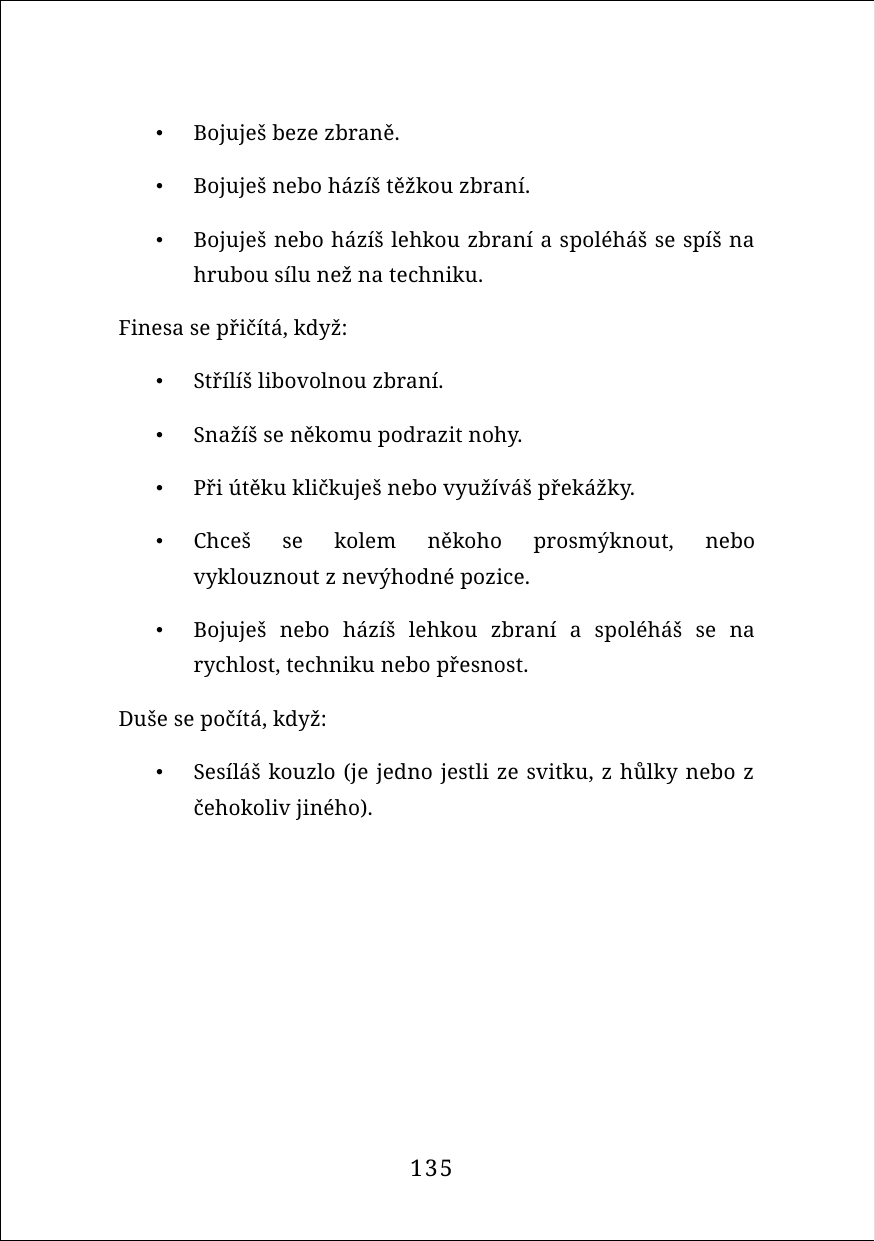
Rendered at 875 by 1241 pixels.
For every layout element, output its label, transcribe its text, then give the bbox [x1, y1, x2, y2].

text Duše se počítá, když: [118, 704, 756, 732]
list Bojuješ nebo házíš lehkou zbraní a spoléháš se spíš na hrubou sílu než na techniku. [156, 225, 756, 289]
list Při útěku kličkuješ nebo využíváš překážky. [156, 473, 756, 502]
list Střílíš libovolnou zbraní. [156, 367, 756, 395]
list Snažíš se někomu podrazit nohy. [156, 420, 756, 448]
list Bojuješ nebo házíš lehkou zbraní a spoléháš se na rychlost, techniku nebo přesnost. [156, 615, 756, 679]
list Chceš se kolem někoho prosmýknout, nebo vyklouznout z nevýhodné pozice. [156, 526, 756, 590]
text Finesa se přičítá, když: [118, 313, 756, 342]
list Bojuješ beze zbraně. [156, 118, 756, 147]
list Bojuješ nebo házíš těžkou zbraní. [156, 171, 756, 200]
list Sesíláš kouzlo (je jedno jestli ze svitku, z hůlky nebo z čehokoliv jiného). [156, 757, 756, 821]
